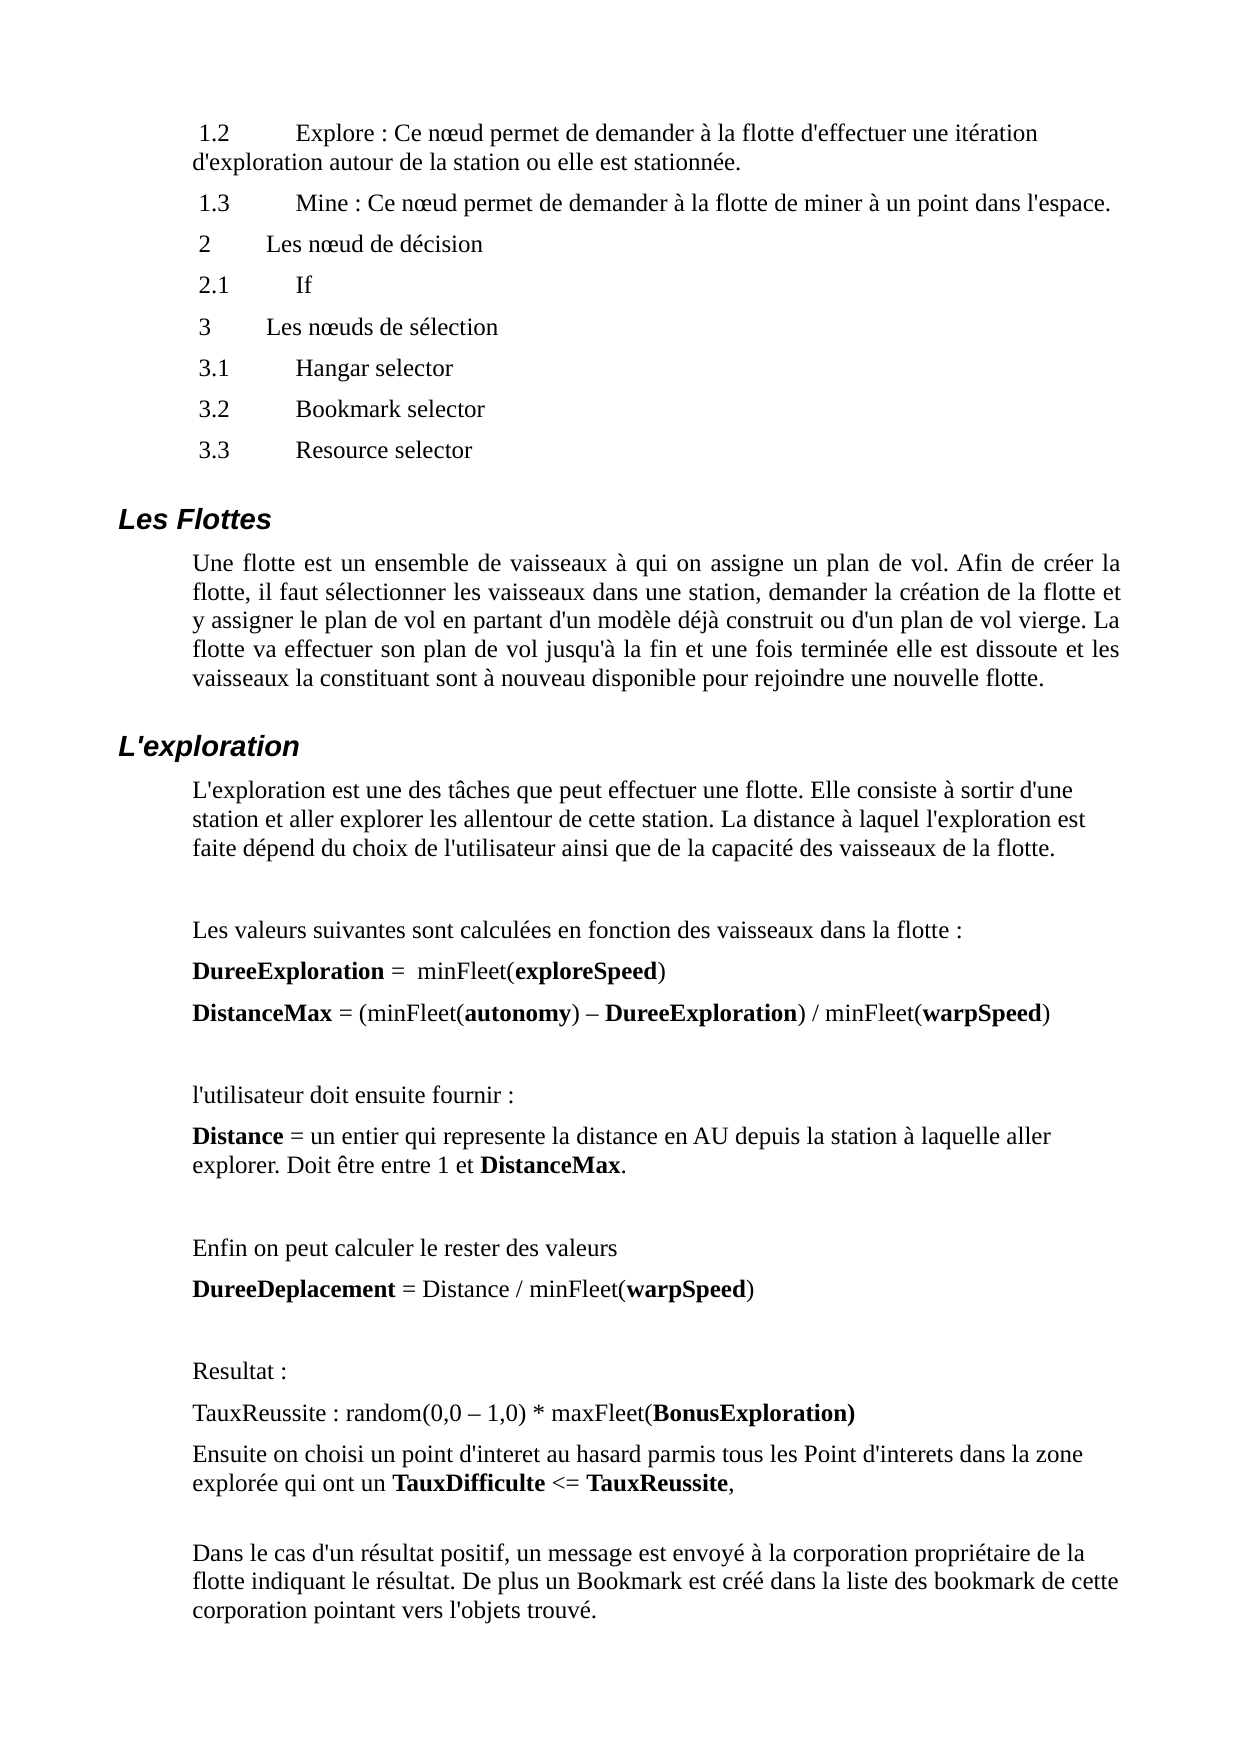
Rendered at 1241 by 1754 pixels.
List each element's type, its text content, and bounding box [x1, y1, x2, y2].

subtitle Les Flottes [118, 502, 1122, 535]
text DureeDeplacement = Distance / minFleet(warpSpeed) [192, 1274, 1122, 1303]
list Explore : Ce nœud permet de demander à la flotte d'effectuer une itération d'exploration autour de la station ou elle est stationnée. [192, 118, 1122, 176]
list If [192, 271, 1122, 299]
list Les nœuds de sélection [192, 312, 1122, 341]
list Resource selector [192, 436, 1122, 464]
text DistanceMax = (minFleet(autonomy) – DureeExploration) / minFleet(warpSpeed) [192, 998, 1122, 1026]
list Hangar selector [192, 353, 1122, 382]
text Une flotte est un ensemble de vaisseaux à qui on assigne un plan de vol. Afin de créer la flotte, il faut sélectionner les vaisseaux dans une station, demander la création de la flotte et y assigner le plan de vol en partant d'un modèle déjà construit ou d'un plan de vol vierge. La flotte va effectuer son plan de vol jusqu'à la fin et une fois terminée elle est dissoute et les vaisseaux la constituant sont à nouveau disponible pour rejoindre une nouvelle flotte. [192, 548, 1122, 692]
text Enfin on peut calculer le rester des valeurs [192, 1233, 1122, 1261]
text DureeExploration = minFleet(exploreSpeed) [192, 956, 1122, 985]
list Les nœud de décision [192, 229, 1122, 258]
list Bookmark selector [192, 394, 1122, 423]
text Distance = un entier qui represente la distance en AU depuis la station à laquelle aller explorer. Doit être entre 1 et DistanceMax. [192, 1121, 1122, 1179]
text l'utilisateur doit ensuite fournir : [192, 1080, 1122, 1109]
text Ensuite on choisi un point d'interet au hasard parmis tous les Point d'interets dans la zone explorée qui ont un TauxDifficulte <= TauxReussite, [192, 1439, 1122, 1496]
text Les valeurs suivantes sont calculées en fonction des vaisseaux dans la flotte : [192, 915, 1122, 944]
text Resultat : [192, 1356, 1122, 1385]
text Dans le cas d'un résultat positif, un message est envoyé à la corporation propriétaire de la flotte indiquant le résultat. De plus un Bookmark est créé dans la liste des bookmark de cette corporation pointant vers l'objets trouvé. [192, 1509, 1122, 1624]
list Mine : Ce nœud permet de demander à la flotte de miner à un point dans l'espace. [192, 188, 1122, 217]
subtitle L'exploration [118, 729, 1122, 763]
text L'exploration est une des tâches que peut effectuer une flotte. Elle consiste à sortir d'une station et aller explorer les allentour de cette station. La distance à laquel l'exploration est faite dépend du choix de l'utilisateur ainsi que de la capacité des vaisseaux de la flotte. [192, 775, 1122, 861]
text TauxReussite : random(0,0 – 1,0) * maxFleet(BonusExploration) [192, 1398, 1122, 1426]
